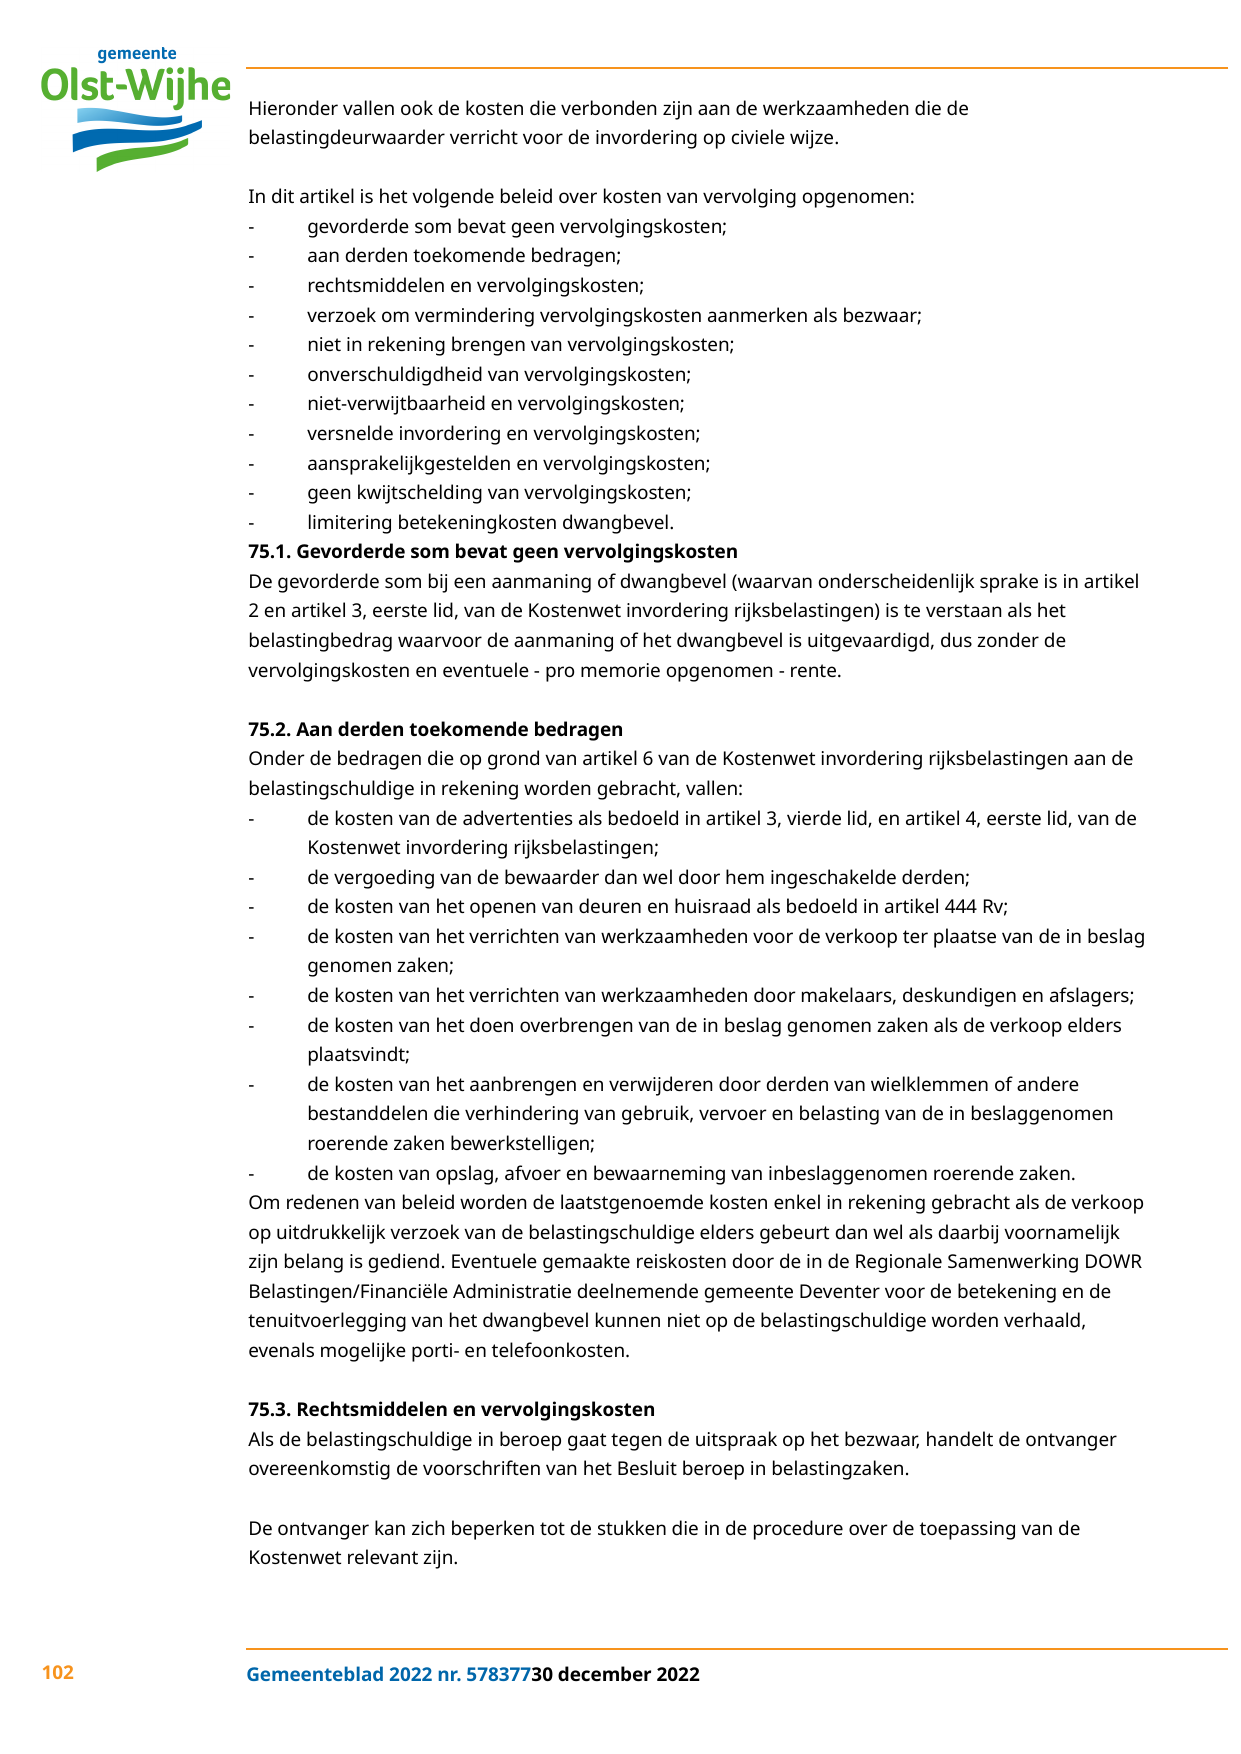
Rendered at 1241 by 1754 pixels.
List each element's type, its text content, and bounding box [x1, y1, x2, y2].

list rechtsmiddelen en vervolgingskosten; [248, 272, 1152, 298]
list aan derden toekomende bedragen; [248, 243, 1152, 268]
list de kosten van het verrichten van werkzaamheden door makelaars, deskundigen en afslagers; [248, 982, 1152, 1008]
text De gevorderde som bij een aanmaning of dwangbevel (waarvan onderscheidenlijk sprake is in artikel 2 en artikel 3, eerste lid, van de Kostenwet invordering rijksbelastingen) is te verstaan als het belastingbedrag waarvoor de aanmaning of het dwangbevel is uitgevaardigd, dus zonder de vervolgingskosten en eventuele - pro memorie opgenomen - rente. [248, 568, 1152, 683]
list niet in rekening brengen van vervolgingskosten; [248, 331, 1152, 357]
text Hieronder vallen ook de kosten die verbonden zijn aan de werkzaamheden die de belastingdeurwaarder verricht voor de invordering op civiele wijze. [248, 95, 1152, 150]
text Om redenen van beleid worden de laatstgenoemde kosten enkel in rekening gebracht als de verkoop op uitdrukkelijk verzoek van de belastingschuldige elders gebeurt dan wel als daarbij voornamelijk zijn belang is gediend. Eventuele gemaakte reiskosten door de in de Regionale Samenwerking DOWR Belastingen/Financiële Administratie deelnemende gemeente Deventer voor de betekening en de tenuitvoerlegging van het dwangbevel kunnen niet op de belastingschuldige worden verhaald, evenals mogelijke porti- en telefoonkosten. [248, 1189, 1152, 1363]
list de kosten van het doen overbrengen van de in beslag genomen zaken als de verkoop elders plaatsvindt; [248, 1012, 1152, 1067]
list versnelde invordering en vervolgingskosten; [248, 420, 1152, 446]
list de kosten van het openen van deuren en huisraad als bedoeld in artikel 444 Rv; [248, 893, 1152, 919]
list aansprakelijkgestelden en vervolgingskosten; [248, 450, 1152, 476]
list de kosten van de advertenties als bedoeld in artikel 3, vierde lid, en artikel 4, eerste lid, van de Kostenwet invordering rijksbelastingen; [248, 805, 1152, 860]
text Onder de bedragen die op grond van artikel 6 van de Kostenwet invordering rijksbelastingen aan de belastingschuldige in rekening worden gebracht, vallen: [248, 746, 1152, 801]
list limitering betekeningkosten dwangbevel. [248, 509, 1152, 535]
list verzoek om vermindering vervolgingskosten aanmerken als bezwaar; [248, 302, 1152, 328]
text In dit artikel is het volgende beleid over kosten van vervolging opgenomen: [248, 183, 1152, 209]
text 75.1. Gevorderde som bevat geen vervolgingskosten [248, 538, 1152, 564]
text De ontvanger kan zich beperken tot de stukken die in de procedure over de toepassing van de Kostenwet relevant zijn. [248, 1515, 1152, 1570]
list onverschuldigdheid van vervolgingskosten; [248, 361, 1152, 387]
list gevorderde som bevat geen vervolgingskosten; [248, 213, 1152, 239]
picture [41, 47, 231, 172]
text 75.3. Rechtsmiddelen en vervolgingskosten [248, 1396, 1152, 1422]
list de kosten van opslag, afvoer en bewaarneming van inbeslaggenomen roerende zaken. [248, 1160, 1152, 1186]
list de kosten van het verrichten van werkzaamheden voor de verkoop ter plaatse van de in beslag genomen zaken; [248, 923, 1152, 978]
list de vergoeding van de bewaarder dan wel door hem ingeschakelde derden; [248, 864, 1152, 890]
list geen kwijtschelding van vervolgingskosten; [248, 479, 1152, 505]
text Als de belastingschuldige in beroep gaat tegen de uitspraak op het bezwaar, handelt de ontvanger overeenkomstig de voorschriften van het Besluit beroep in belastingzaken. [248, 1426, 1152, 1481]
text 75.2. Aan derden toekomende bedragen [248, 716, 1152, 742]
list de kosten van het aanbrengen en verwijderen door derden van wielklemmen of andere bestanddelen die verhindering van gebruik, vervoer en belasting van de in beslaggenomen roerende zaken bewerkstelligen; [248, 1071, 1152, 1156]
list niet-verwijtbaarheid en vervolgingskosten; [248, 391, 1152, 416]
